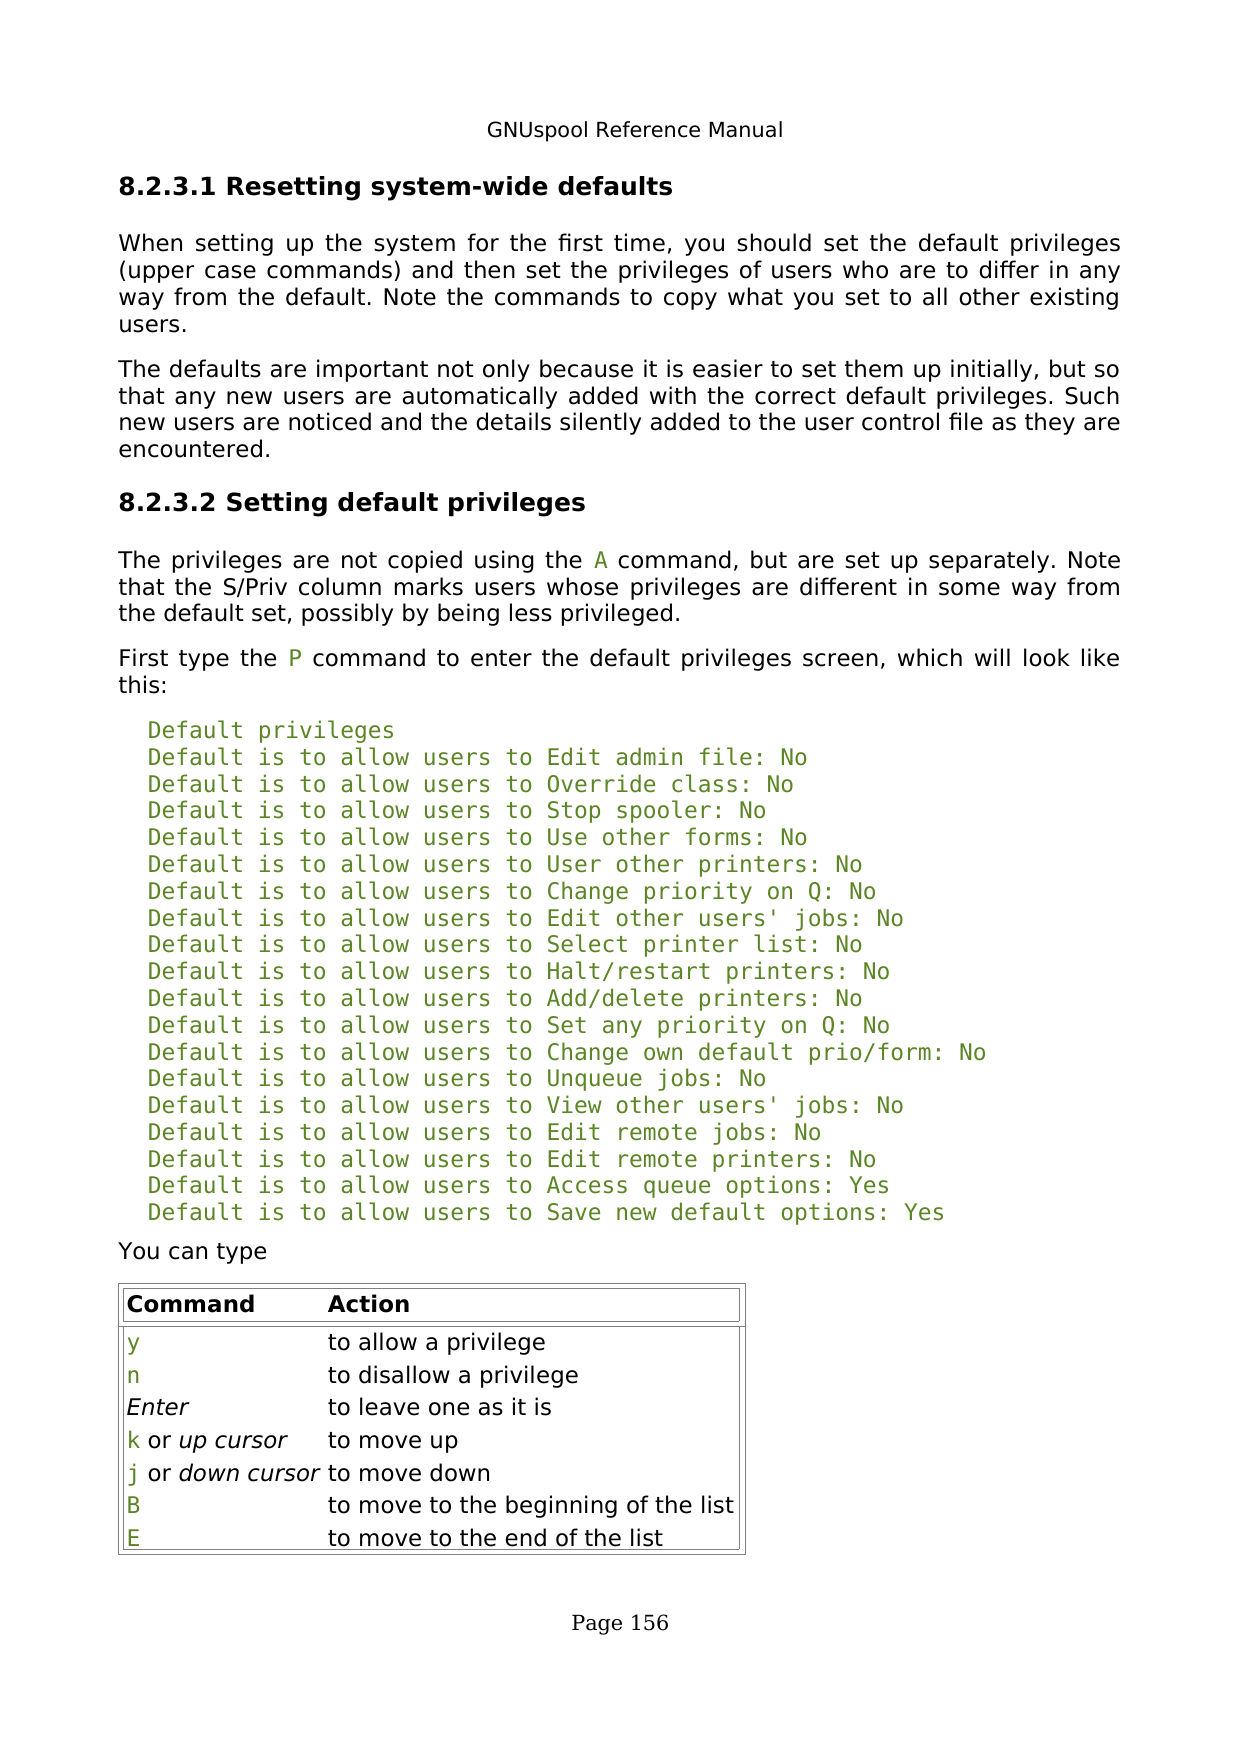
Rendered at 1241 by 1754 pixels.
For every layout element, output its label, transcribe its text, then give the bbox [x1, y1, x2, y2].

text Default is to allow users to Edit remote printers: No [148, 1146, 1122, 1172]
text Default is to allow users to Change priority on Q: No [148, 878, 1122, 905]
table_header Command [119, 1284, 325, 1326]
text Default is to allow users to Set any priority on Q: No [148, 1012, 1122, 1039]
table_cell n [124, 1359, 325, 1392]
table_cell y [124, 1327, 325, 1359]
table_cell to move down [325, 1457, 739, 1489]
text When setting up the system for the first time, you should set the default privileges (upper case commands) and then set the privileges of users who are to differ in any way from the default. Note the commands to copy what you set to all other existing users. [118, 231, 1122, 338]
table_cell k or up cursor [124, 1424, 325, 1457]
text Default is to allow users to Add/delete printers: No [148, 985, 1122, 1012]
table_cell [119, 1327, 123, 1359]
text Default is to allow users to Stop spooler: No [148, 798, 1122, 824]
text Default is to allow users to Access queue options: Yes [148, 1172, 1122, 1199]
table_cell B [124, 1489, 325, 1522]
text Default is to allow users to Use other forms: No [148, 824, 1122, 851]
table_cell to move up [325, 1424, 739, 1457]
table_cell E [119, 1522, 325, 1554]
text Default is to allow users to View other users' jobs: No [148, 1092, 1122, 1119]
text The privileges are not copied using the A command, but are set up separately. Note that the S/Priv column marks users whose privileges are different in some way from the default set, possibly by being less privileged. [118, 547, 1122, 627]
text Default is to allow users to User other printers: No [148, 851, 1122, 878]
table_cell Enter [124, 1392, 325, 1424]
text Default is to allow users to Halt/restart printers: No [148, 958, 1122, 985]
table_cell [119, 1489, 123, 1522]
text Default is to allow users to Change own default prio/form: No [148, 1039, 1122, 1065]
text Default is to allow users to Edit remote jobs: No [148, 1119, 1122, 1146]
table_cell [119, 1359, 123, 1392]
text The defaults are important not only because it is easier to set them up initially, but so that any new users are automatically added with the correct default privileges. Such new users are noticed and the details silently added to the user control file as they are encountered. [118, 356, 1122, 463]
table_cell [119, 1392, 123, 1424]
table_cell j or down cursor [124, 1457, 325, 1489]
text First type the P command to enter the default privileges screen, which will look like this: [118, 646, 1122, 699]
text Default is to allow users to Edit admin file: No [148, 744, 1122, 771]
subtitle Resetting system-wide defaults [118, 172, 1122, 201]
text You can type [118, 1238, 1122, 1264]
table_cell to allow a privilege [325, 1327, 739, 1359]
table_cell to disallow a privilege [325, 1359, 739, 1392]
text Default privileges [148, 717, 1122, 744]
text Default is to allow users to Unqueue jobs: No [148, 1065, 1122, 1092]
table_cell to move to the end of the list [325, 1522, 745, 1554]
text Default is to allow users to Save new default options: Yes [148, 1199, 1122, 1226]
text Default is to allow users to Select printer list: No [148, 932, 1122, 958]
table_cell to leave one as it is [325, 1392, 739, 1424]
table_header Action [325, 1284, 745, 1326]
text Default is to allow users to Override class: No [148, 771, 1122, 798]
text Default is to allow users to Edit other users' jobs: No [148, 905, 1122, 932]
subtitle Setting default privileges [118, 488, 1122, 517]
table_cell to move to the beginning of the list [325, 1489, 739, 1522]
